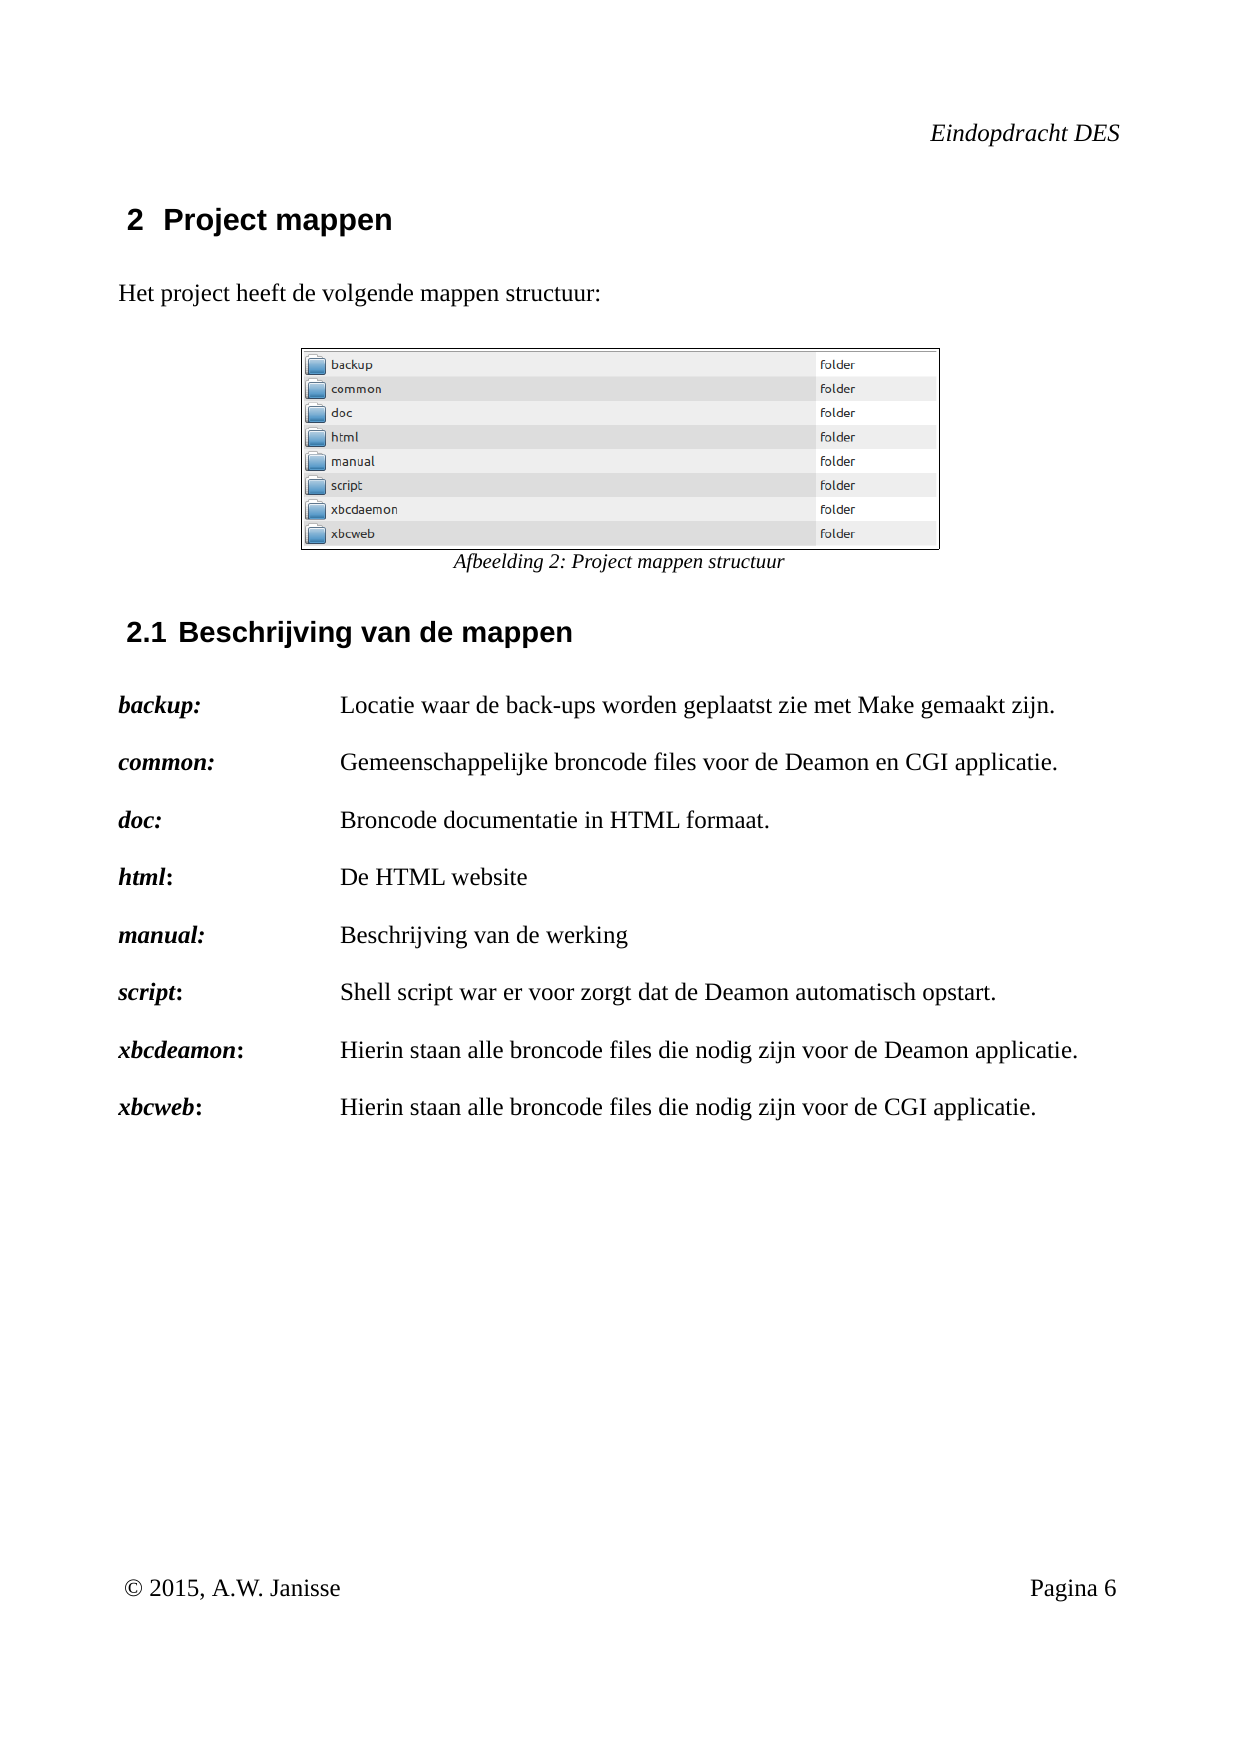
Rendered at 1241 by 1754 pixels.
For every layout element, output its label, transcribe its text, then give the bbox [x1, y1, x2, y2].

text Het project heeft de volgende mappen structuur: [118, 278, 1122, 307]
subtitle Project mappen [118, 201, 1122, 237]
text Afbeelding 2: Project mappen structuur [301, 550, 939, 573]
picture [303, 351, 937, 546]
text xbcweb: Hierin staan alle broncode files die nodig zijn voor de CGI applicatie. [118, 1092, 1122, 1121]
text html: De HTML website [118, 862, 1122, 891]
text manual: Beschrijving van de werking [118, 920, 1122, 948]
text xbcdeamon: Hierin staan alle broncode files die nodig zijn voor de Deamon applicatie. [118, 1035, 1122, 1063]
text script: Shell script war er voor zorgt dat de Deamon automatisch opstart. [118, 977, 1122, 1006]
text backup: Locatie waar de back-ups worden geplaatst zie met Make gemaakt zijn. [118, 690, 1122, 718]
text [302, 349, 939, 549]
text common: Gemeenschappelijke broncode files voor de Deamon en CGI applicatie. [118, 747, 1122, 776]
text doc: Broncode documentatie in HTML formaat. [118, 805, 1122, 833]
subtitle Beschrijving van de mappen [118, 615, 1122, 648]
